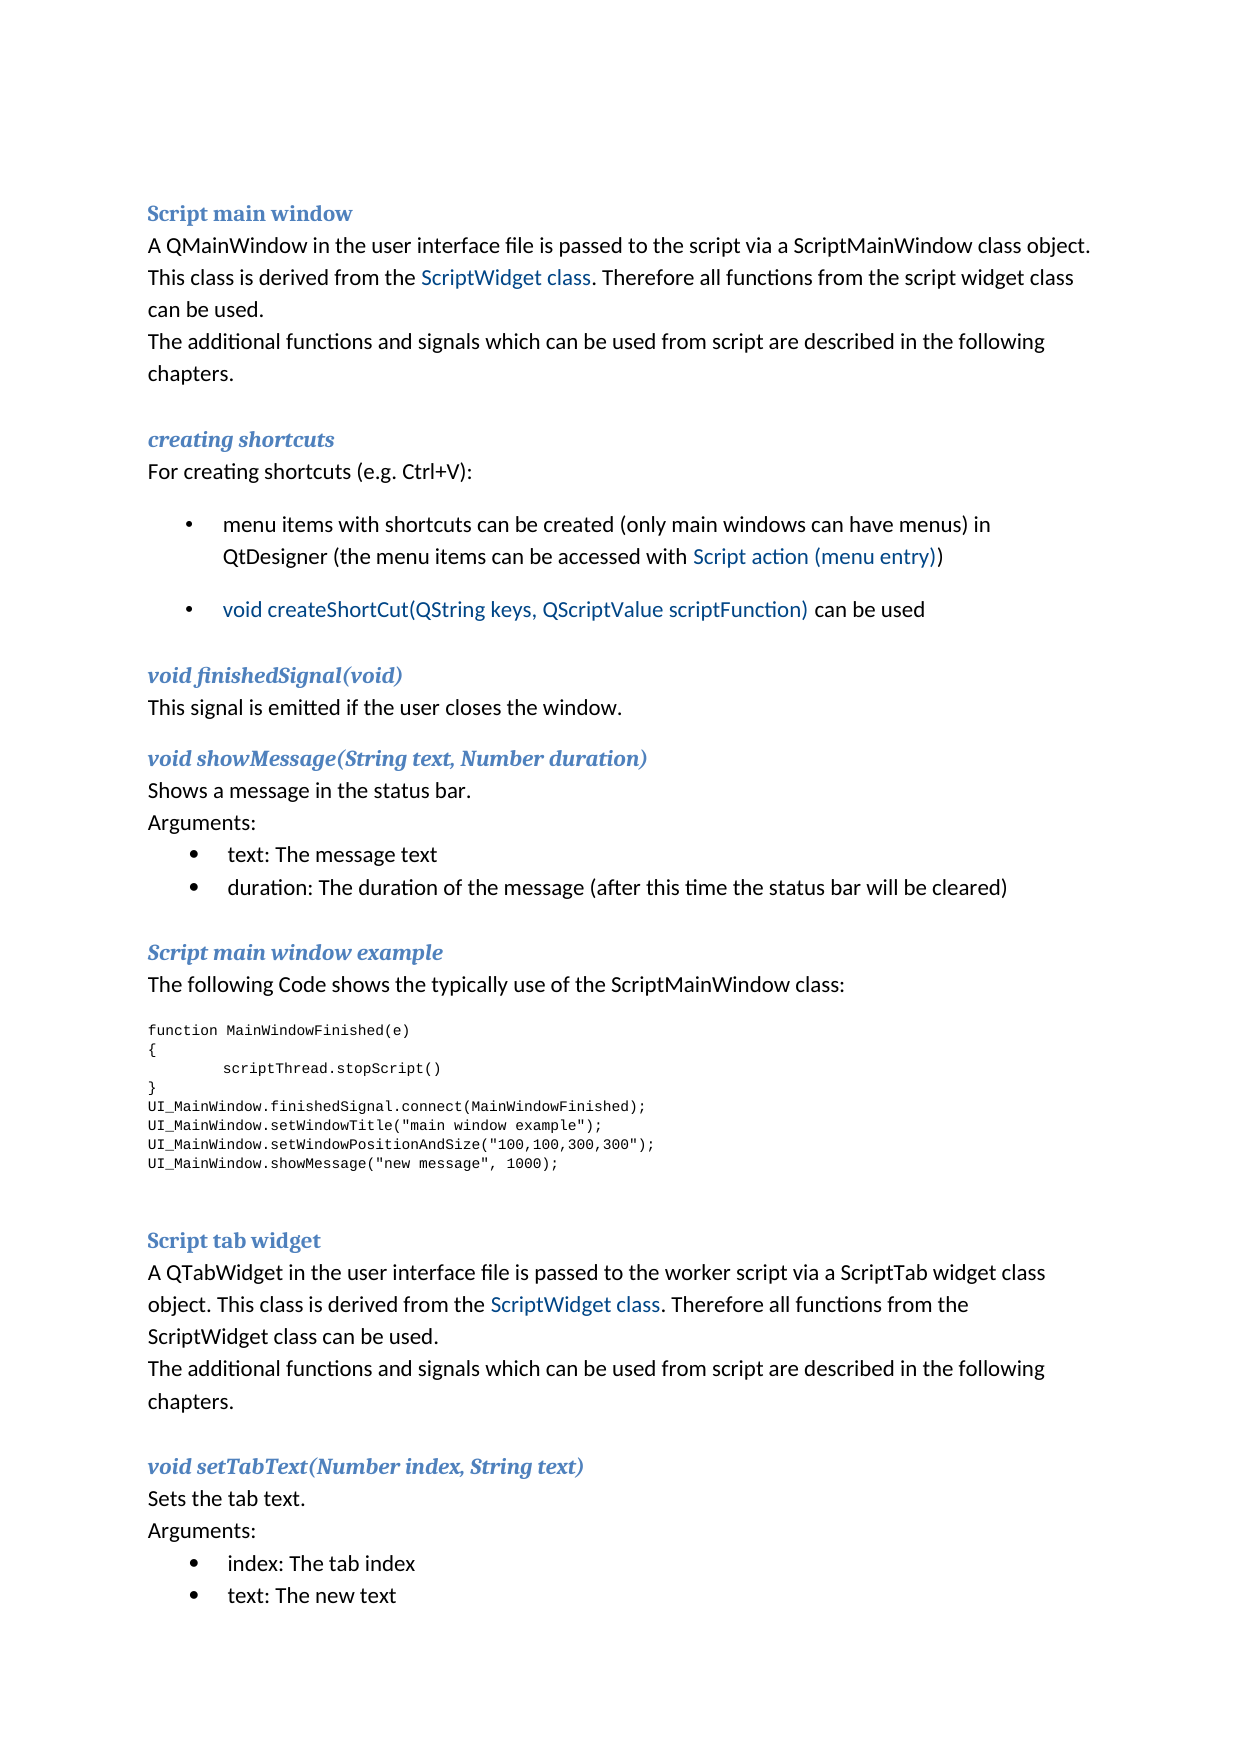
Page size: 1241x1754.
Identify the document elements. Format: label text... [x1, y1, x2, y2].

text The following Code shows the typically use of the ScriptMainWindow class: [148, 970, 1093, 998]
text A QMainWindow in the user interface file is passed to the script via a ScriptMainWindow class object. This class is derived from the ScriptWidget class. Therefore all functions from the script widget class can be used. [148, 231, 1093, 323]
text This signal is emitted if the user closes the window. [148, 693, 1093, 721]
list menu items with shortcuts can be created (only main windows can have menus) in QtDesigner (the menu items can be accessed with Script action (menu entry)) [185, 510, 1093, 570]
text { [148, 1042, 1093, 1059]
text UI_MainWindow.finishedSignal.connect(MainWindowFinished); [148, 1099, 1093, 1116]
list void createShortCut(QString keys, QScriptValue scriptFunction) can be used [185, 595, 1093, 623]
text Arguments: [148, 808, 1093, 836]
subtitle void finishedSignal(void) [148, 663, 1093, 689]
list text: The message text [190, 840, 1093, 868]
subtitle Script tab widget [148, 1228, 1093, 1254]
text Shows a message in the status bar. [148, 776, 1093, 804]
text UI_MainWindow.setWindowPositionAndSize("100,100,300,300"); [148, 1137, 1093, 1153]
subtitle Script main window [148, 201, 1093, 227]
text UI_MainWindow.setWindowTitle("main window example"); [148, 1118, 1093, 1134]
subtitle Script main window example [148, 940, 1093, 966]
list text: The new text [190, 1581, 1093, 1609]
subtitle creating shortcuts [148, 427, 1093, 453]
text Arguments: [148, 1516, 1093, 1544]
text A QTabWidget in the user interface file is passed to the worker script via a ScriptTab widget class object. This class is derived from the ScriptWidget class. Therefore all functions from the ScriptWidget class can be used. [148, 1258, 1093, 1350]
text scriptThread.stopScript() [148, 1061, 1093, 1078]
list duration: The duration of the message (after this time the status bar will be cleared) [190, 873, 1093, 901]
list index: The tab index [190, 1549, 1093, 1577]
text UI_MainWindow.showMessage("new message", 1000); [148, 1156, 1093, 1172]
text The additional functions and signals which can be used from script are described in the following chapters. [148, 1354, 1093, 1415]
text function MainWindowFinished(e) [148, 1023, 1093, 1040]
subtitle void setTabText(Number index, String text) [148, 1454, 1093, 1480]
text Sets the tab text. [148, 1484, 1093, 1512]
text } [148, 1080, 1093, 1097]
text The additional functions and signals which can be used from script are described in the following chapters. [148, 327, 1093, 388]
subtitle void showMessage(String text, Number duration) [148, 746, 1093, 772]
text For creating shortcuts (e.g. Ctrl+V): [148, 457, 1093, 485]
